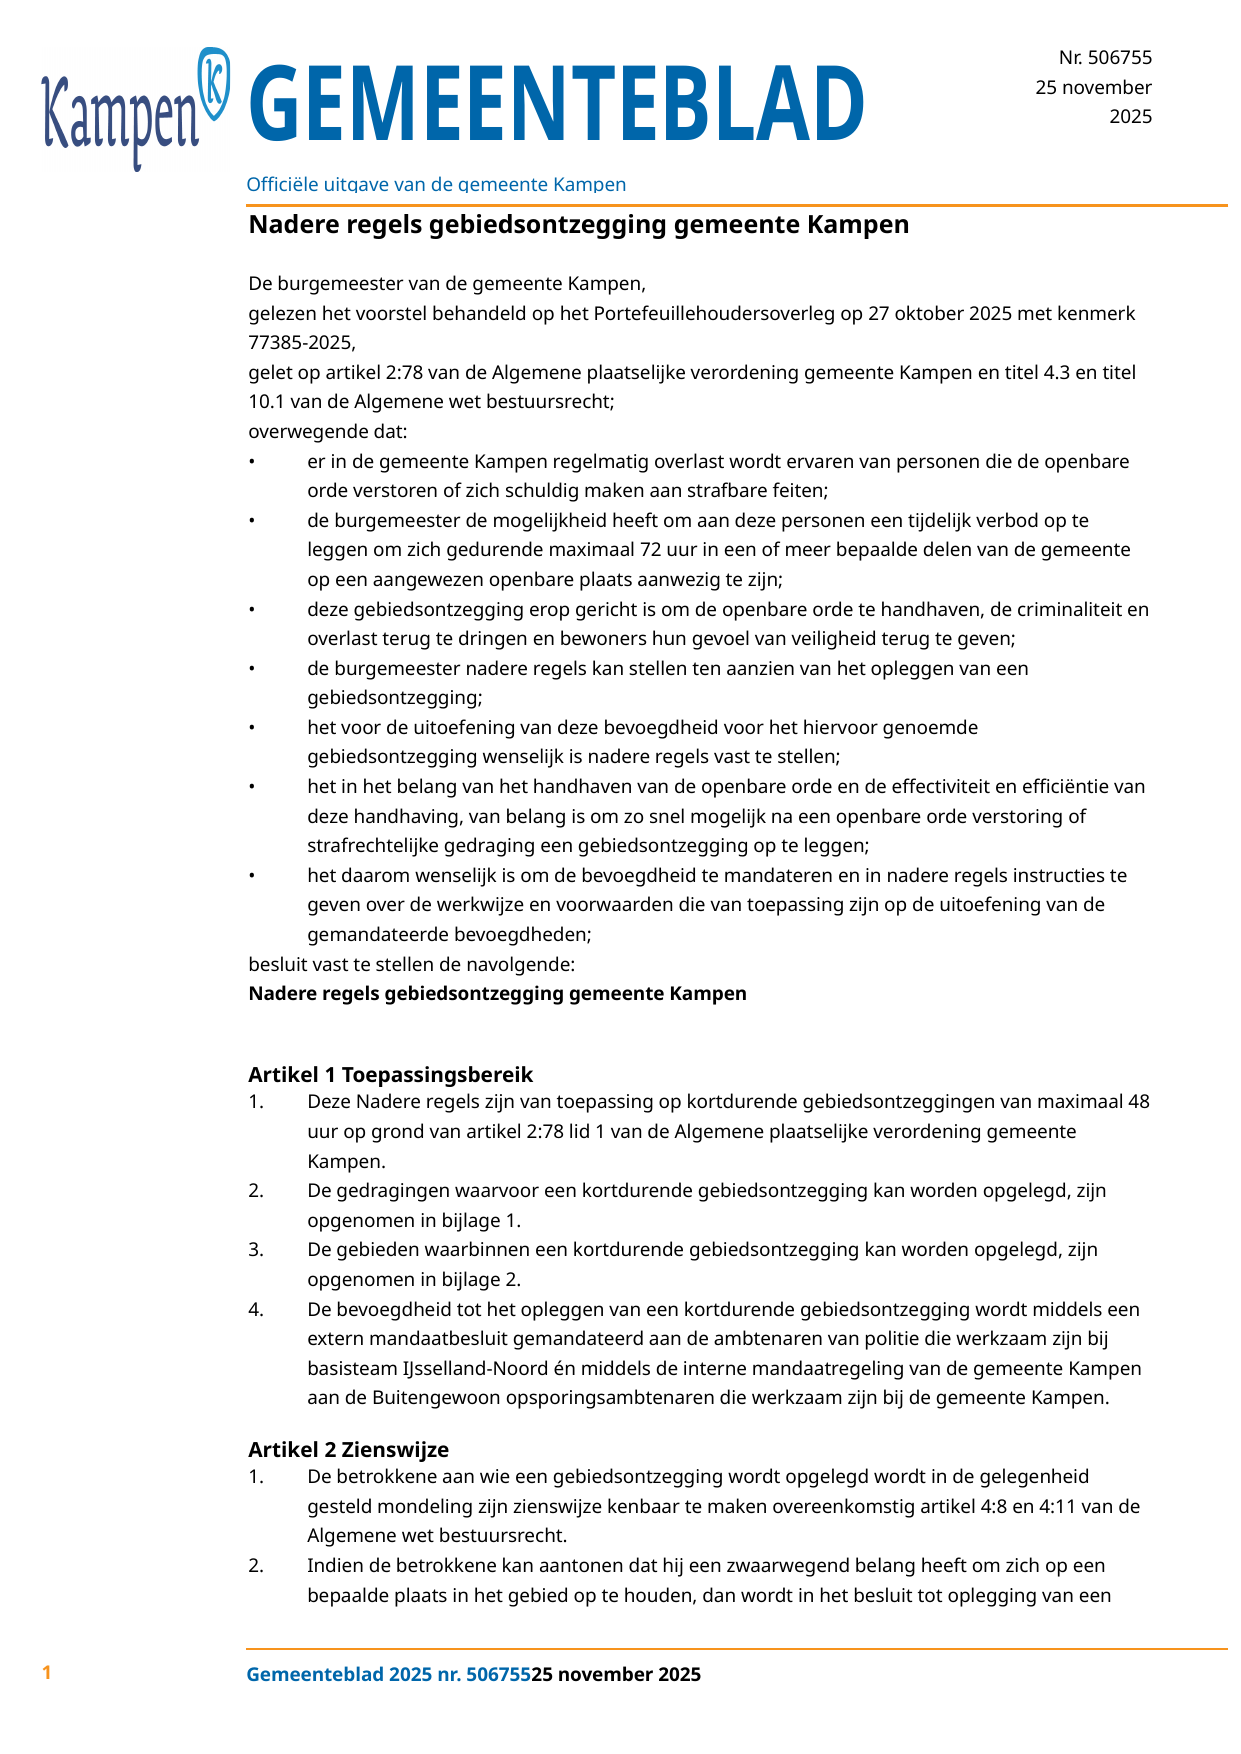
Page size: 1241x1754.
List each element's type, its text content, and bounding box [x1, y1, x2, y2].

list De betrokkene aan wie een gebiedsontzegging wordt opgelegd wordt in de gelegenheid gesteld mondeling zijn zienswijze kenbaar te maken overeenkomstig artikel 4:8 en 4:11 van de Algemene wet bestuursrecht. [248, 1463, 1152, 1548]
text Artikel 1 Toepassingsbereik [248, 1060, 1152, 1089]
text besluit vast te stellen de navolgende: [248, 951, 1152, 976]
text Nadere regels gebiedsontzegging gemeente Kampen [248, 980, 1152, 1006]
list de burgemeester de mogelijkheid heeft om aan deze personen een tijdelijk verbod op te leggen om zich gedurende maximaal 72 uur in een of meer bepaalde delen van de gemeente op een aangewezen openbare plaats aanwezig te zijn; [248, 507, 1152, 592]
text gelezen het voorstel behandeld op het Portefeuillehoudersoverleg op 27 oktober 2025 met kenmerk 77385-2025, [248, 300, 1152, 355]
text gelet op artikel 2:78 van de Algemene plaatselijke verordening gemeente Kampen en titel 4.3 en titel 10.1 van de Algemene wet bestuursrecht; [248, 359, 1152, 414]
list er in de gemeente Kampen regelmatig overlast wordt ervaren van personen die de openbare orde verstoren of zich schuldig maken aan strafbare feiten; [248, 448, 1152, 503]
text overwegende dat: [248, 418, 1152, 444]
text Nadere regels gebiedsontzegging gemeente Kampen [248, 207, 1152, 241]
list De gedragingen waarvoor een kortdurende gebiedsontzegging kan worden opgelegd, zijn opgenomen in bijlage 1. [248, 1177, 1152, 1233]
list Deze Nadere regels zijn van toepassing op kortdurende gebiedsontzeggingen van maximaal 48 uur op grond van artikel 2:78 lid 1 van de Algemene plaatselijke verordening gemeente Kampen. [248, 1089, 1152, 1174]
list De gebieden waarbinnen een kortdurende gebiedsontzegging kan worden opgelegd, zijn opgenomen in bijlage 2. [248, 1237, 1152, 1292]
list De bevoegdheid tot het opleggen van een kortdurende gebiedsontzegging wordt middels een extern mandaatbesluit gemandateerd aan de ambtenaren van politie die werkzaam zijn bij basisteam IJsselland-Noord én middels de interne mandaatregeling van de gemeente Kampen aan de Buitengewoon opsporingsambtenaren die werkzaam zijn bij de gemeente Kampen. [248, 1296, 1152, 1410]
list de burgemeester nadere regels kan stellen ten aanzien van het opleggen van een gebiedsontzegging; [248, 655, 1152, 710]
text De burgemeester van de gemeente Kampen, [248, 270, 1152, 296]
list het voor de uitoefening van deze bevoegdheid voor het hiervoor genoemde gebiedsontzegging wenselijk is nadere regels vast te stellen; [248, 714, 1152, 769]
list deze gebiedsontzegging erop gericht is om de openbare orde te handhaven, de criminaliteit en overlast terug te dringen en bewoners hun gevoel van veiligheid terug te geven; [248, 596, 1152, 651]
list het daarom wenselijk is om de bevoegdheid te mandateren en in nadere regels instructies te geven over de werkwijze en voorwaarden die van toepassing zijn op de uitoefening van de gemandateerde bevoegdheden; [248, 862, 1152, 947]
list Indien de betrokkene kan aantonen dat hij een zwaarwegend belang heeft om zich op een bepaalde plaats in het gebied op te houden, dan wordt in het besluit tot oplegging van een [248, 1552, 1152, 1607]
text Artikel 2 Zienswijze [248, 1435, 1152, 1463]
list het in het belang van het handhaven van de openbare orde en de effectiviteit en efficiëntie van deze handhaving, van belang is om zo snel mogelijk na een openbare orde verstoring of strafrechtelijke gedraging een gebiedsontzegging op te leggen; [248, 773, 1152, 858]
picture [41, 47, 231, 172]
